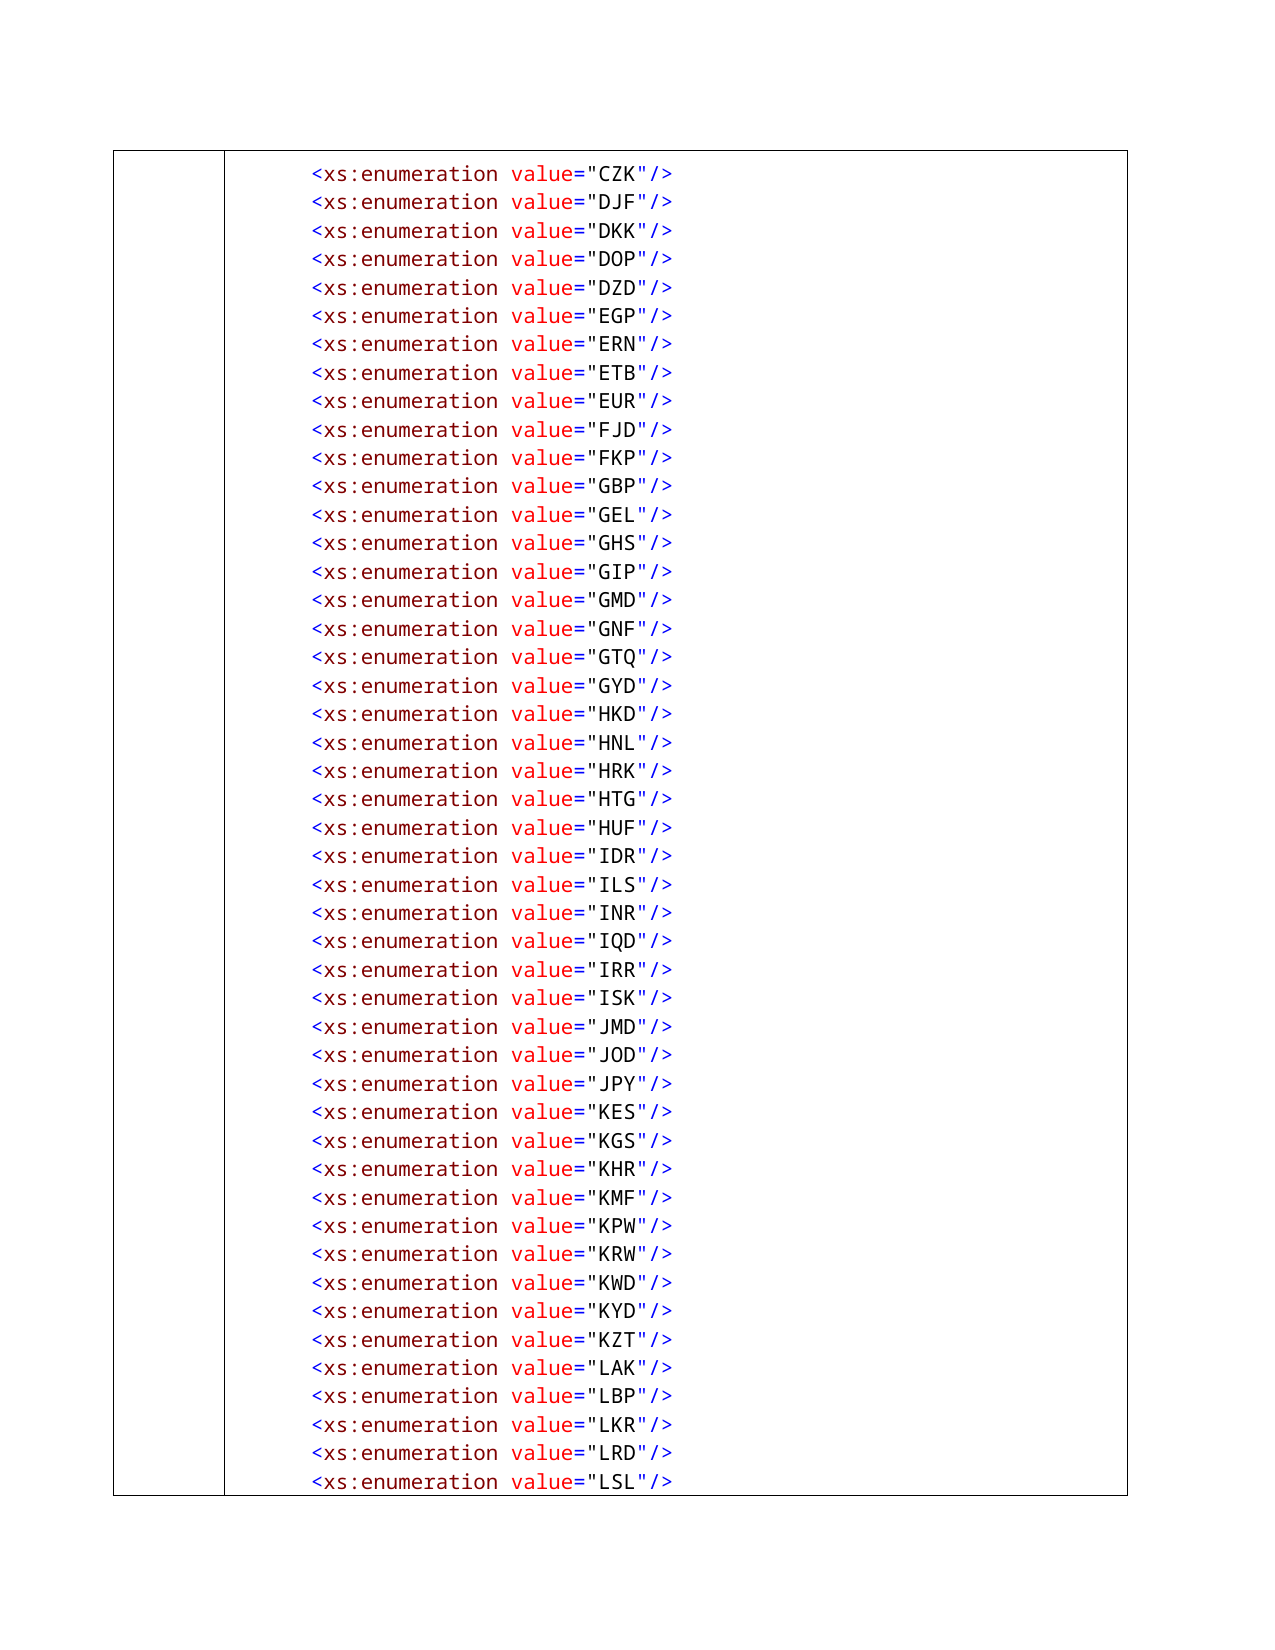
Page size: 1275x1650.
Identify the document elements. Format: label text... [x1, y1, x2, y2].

table_cell [114, 151, 224, 1495]
table_cell <xs:enumeration value="CZK"/> <xs:enumeration value="DJF"/> <xs:enumeration value="DKK"/> <xs:enumeration value="DOP"/> <xs:enumeration value="DZD"/> <xs:enumeration value="EGP"/> <xs:enumeration value="ERN"/> <xs:enumeration value="ETB"/> <xs:enumeration value="EUR"/> <xs:enumeration value="FJD"/> <xs:enumeration value="FKP"/> <xs:enumeration value="GBP"/> <xs:enumeration value="GEL"/> <xs:enumeration value="GHS"/> <xs:enumeration value="GIP"/> <xs:enumeration value="GMD"/> <xs:enumeration value="GNF"/> <xs:enumeration value="GTQ"/> <xs:enumeration value="GYD"/> <xs:enumeration value="HKD"/> <xs:enumeration value="HNL"/> <xs:enumeration value="HRK"/> <xs:enumeration value="HTG"/> <xs:enumeration value="HUF"/> <xs:enumeration value="IDR"/> <xs:enumeration value="ILS"/> <xs:enumeration value="INR"/> <xs:enumeration value="IQD"/> <xs:enumeration value="IRR"/> <xs:enumeration value="ISK"/> <xs:enumeration value="JMD"/> <xs:enumeration value="JOD"/> <xs:enumeration value="JPY"/> <xs:enumeration value="KES"/> <xs:enumeration value="KGS"/> <xs:enumeration value="KHR"/> <xs:enumeration value="KMF"/> <xs:enumeration value="KPW"/> <xs:enumeration value="KRW"/> <xs:enumeration value="KWD"/> <xs:enumeration value="KYD"/> <xs:enumeration value="KZT"/> <xs:enumeration value="LAK"/> <xs:enumeration value="LBP"/> <xs:enumeration value="LKR"/> <xs:enumeration value="LRD"/> <xs:enumeration value="LSL"/> [225, 151, 1127, 1495]
